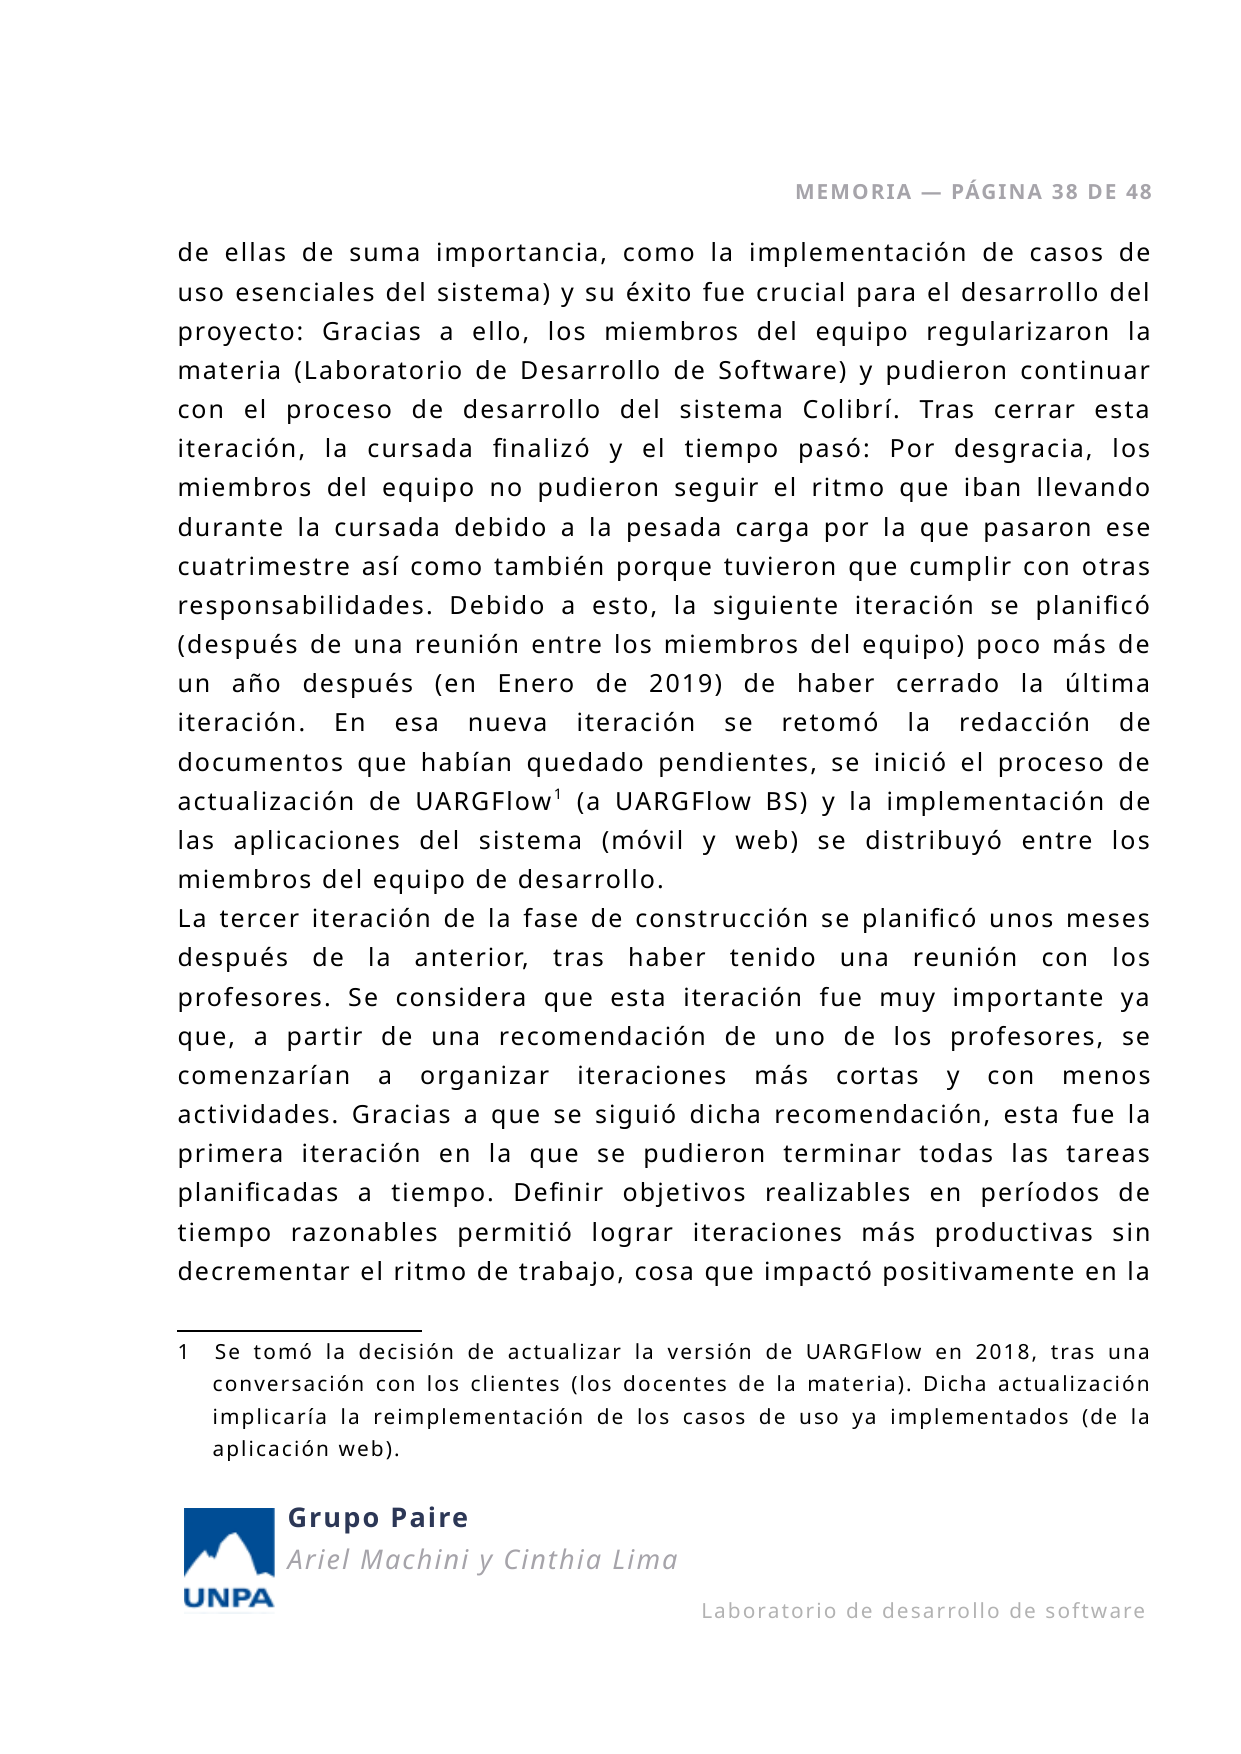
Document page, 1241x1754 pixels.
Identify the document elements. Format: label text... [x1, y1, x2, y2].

picture [184, 1508, 275, 1614]
text Se tomó la decisión de actualizar la versión de UARGFlow en 2018, tras una conversación con los clientes (los docentes de la materia). Dicha actualización implicaría la reimplementación de los casos de uso ya implementados (de la aplicación web). [177, 1337, 1152, 1463]
text de ellas de suma importancia, como la implementación de casos de uso esenciales del sistema) y su éxito fue crucial para el desarrollo del proyecto: Gracias a ello, los miembros del equipo regularizaron la materia (Laboratorio de Desarrollo de Software) y pudieron continuar con el proceso de desarrollo del sistema Colibrí. Tras cerrar esta iteración, la cursada finalizó y el tiempo pasó: Por desgracia, los miembros del equipo no pudieron seguir el ritmo que iban llevando durante la cursada debido a la pesada carga por la que pasaron ese cuatrimestre así como también porque tuvieron que cumplir con otras responsabilidades. Debido a esto, la siguiente iteración se planificó (después de una reunión entre los miembros del equipo) poco más de un año después (en Enero de 2019) de haber cerrado la última iteración. En esa nueva iteración se retomó la redacción de documentos que habían quedado pendientes, se inició el proceso de actualización de UARGFlow (a UARGFlow BS) y la implementación de las aplicaciones del sistema (móvil y web) se distribuyó entre los miembros del equipo de desarrollo. [177, 235, 1152, 896]
text La tercer iteración de la fase de construcción se planificó unos meses después de la anterior, tras haber tenido una reunión con los profesores. Se considera que esta iteración fue muy importante ya que, a partir de una recomendación de uno de los profesores, se comenzarían a organizar iteraciones más cortas y con menos actividades. Gracias a que se siguió dicha recomendación, esta fue la primera iteración en la que se pudieron terminar todas las tareas planificadas a tiempo. Definir objetivos realizables en períodos de tiempo razonables permitió lograr iteraciones más productivas sin decrementar el ritmo de trabajo, cosa que impactó positivamente en la [177, 901, 1152, 1287]
